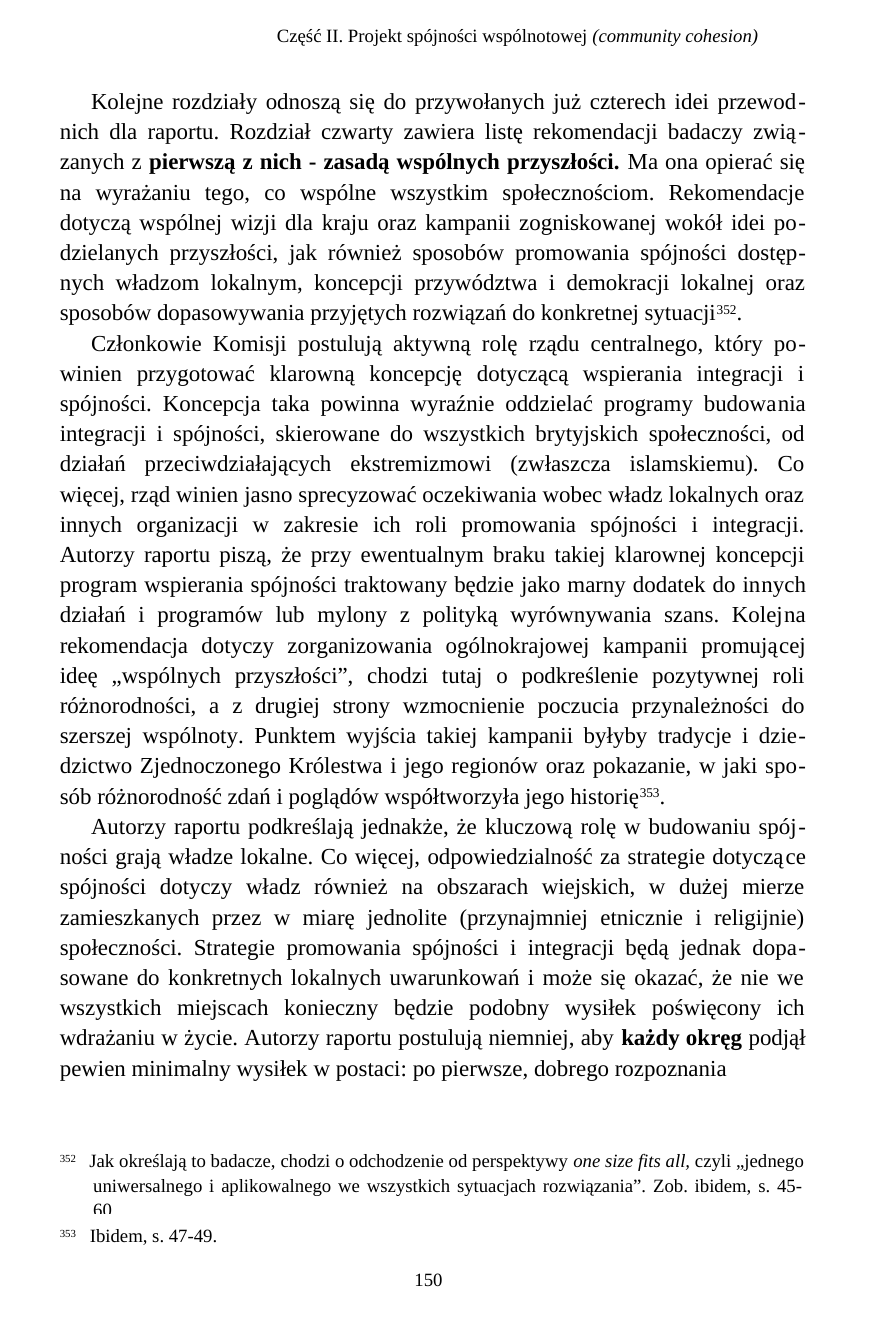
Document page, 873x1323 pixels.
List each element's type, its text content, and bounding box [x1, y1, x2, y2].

text 150 [414, 1268, 451, 1290]
text Członkowie Komisji postulują aktywną rolę rządu centralnego, który po­winien przygotować klarowną koncepcję dotyczącą wspierania integracji i spójności. Koncepcja taka powinna wyraźnie oddzielać programy budowa­nia integracji i spójności, skierowane do wszystkich brytyjskich społeczności, od działań przeciwdziałających ekstremizmowi (zwłaszcza islamskiemu). Co więcej, rząd winien jasno sprecyzować oczekiwania wobec władz lokalnych oraz innych organizacji w zakresie ich roli promowania spójności i integracji. Autorzy raportu piszą, że przy ewentualnym braku takiej klarownej koncepcji program wspierania spójności traktowany będzie jako marny dodatek do in­nych działań i programów lub mylony z polityką wyrównywania szans. Kolej­na rekomendacja dotyczy zorganizowania ogólnokrajowej kampanii promują­cej ideę „wspólnych przyszłości”, chodzi tutaj o podkreślenie pozytywnej roli różnorodności, a z drugiej strony wzmocnienie poczucia przynależności do szerszej wspólnoty. Punktem wyjścia takiej kampanii byłyby tradycje i dzie­dzictwo Zjednoczonego Królestwa i jego regionów oraz pokazanie, w jaki spo­sób różnorodność zdań i poglądów współtworzyła jego historię353. [59, 329, 806, 809]
text Autorzy raportu podkreślają jednakże, że kluczową rolę w budowaniu spój­ności grają władze lokalne. Co więcej, odpowiedzialność za strategie dotyczą­ce spójności dotyczy władz również na obszarach wiejskich, w dużej mierze zamieszkanych przez w miarę jednolite (przynajmniej etnicznie i religijnie) społeczności. Strategie promowania spójności i integracji będą jednak dopa­sowane do konkretnych lokalnych uwarunkowań i może się okazać, że nie we wszystkich miejscach konieczny będzie podobny wysiłek poświęcony ich wdrażaniu w życie. Autorzy raportu postulują niemniej, aby każdy okręg pod­jął pewien minimalny wysiłek w postaci: po pierwsze, dobrego rozpoznania [59, 813, 806, 1081]
text Kolejne rozdziały odnoszą się do przywołanych już czterech idei przewod­nich dla raportu. Rozdział czwarty zawiera listę rekomendacji badaczy zwią­zanych z pierwszą z nich - zasadą wspólnych przyszłości. Ma ona opierać się na wyrażaniu tego, co wspólne wszystkim społecznościom. Rekomendacje dotyczą wspólnej wizji dla kraju oraz kampanii zogniskowanej wokół idei po­dzielanych przyszłości, jak również sposobów promowania spójności dostęp­nych władzom lokalnym, koncepcji przywództwa i demokracji lokalnej oraz sposobów dopasowywania przyjętych rozwiązań do konkretnej sytuacji352. [59, 88, 806, 326]
text 352 Jak określają to badacze, chodzi o odchodzenie od perspektywy one size fits all, czyli „jed­nego uniwersalnego i aplikowalnego we wszystkich sytuacjach rozwiązania”. Zob. ibidem, s. 45-60. [59, 1150, 803, 1213]
text Część II. Projekt spójności wspólnotowej (community cohesion) [277, 25, 817, 47]
text 353 Ibidem, s. 47-49. [59, 1225, 803, 1246]
